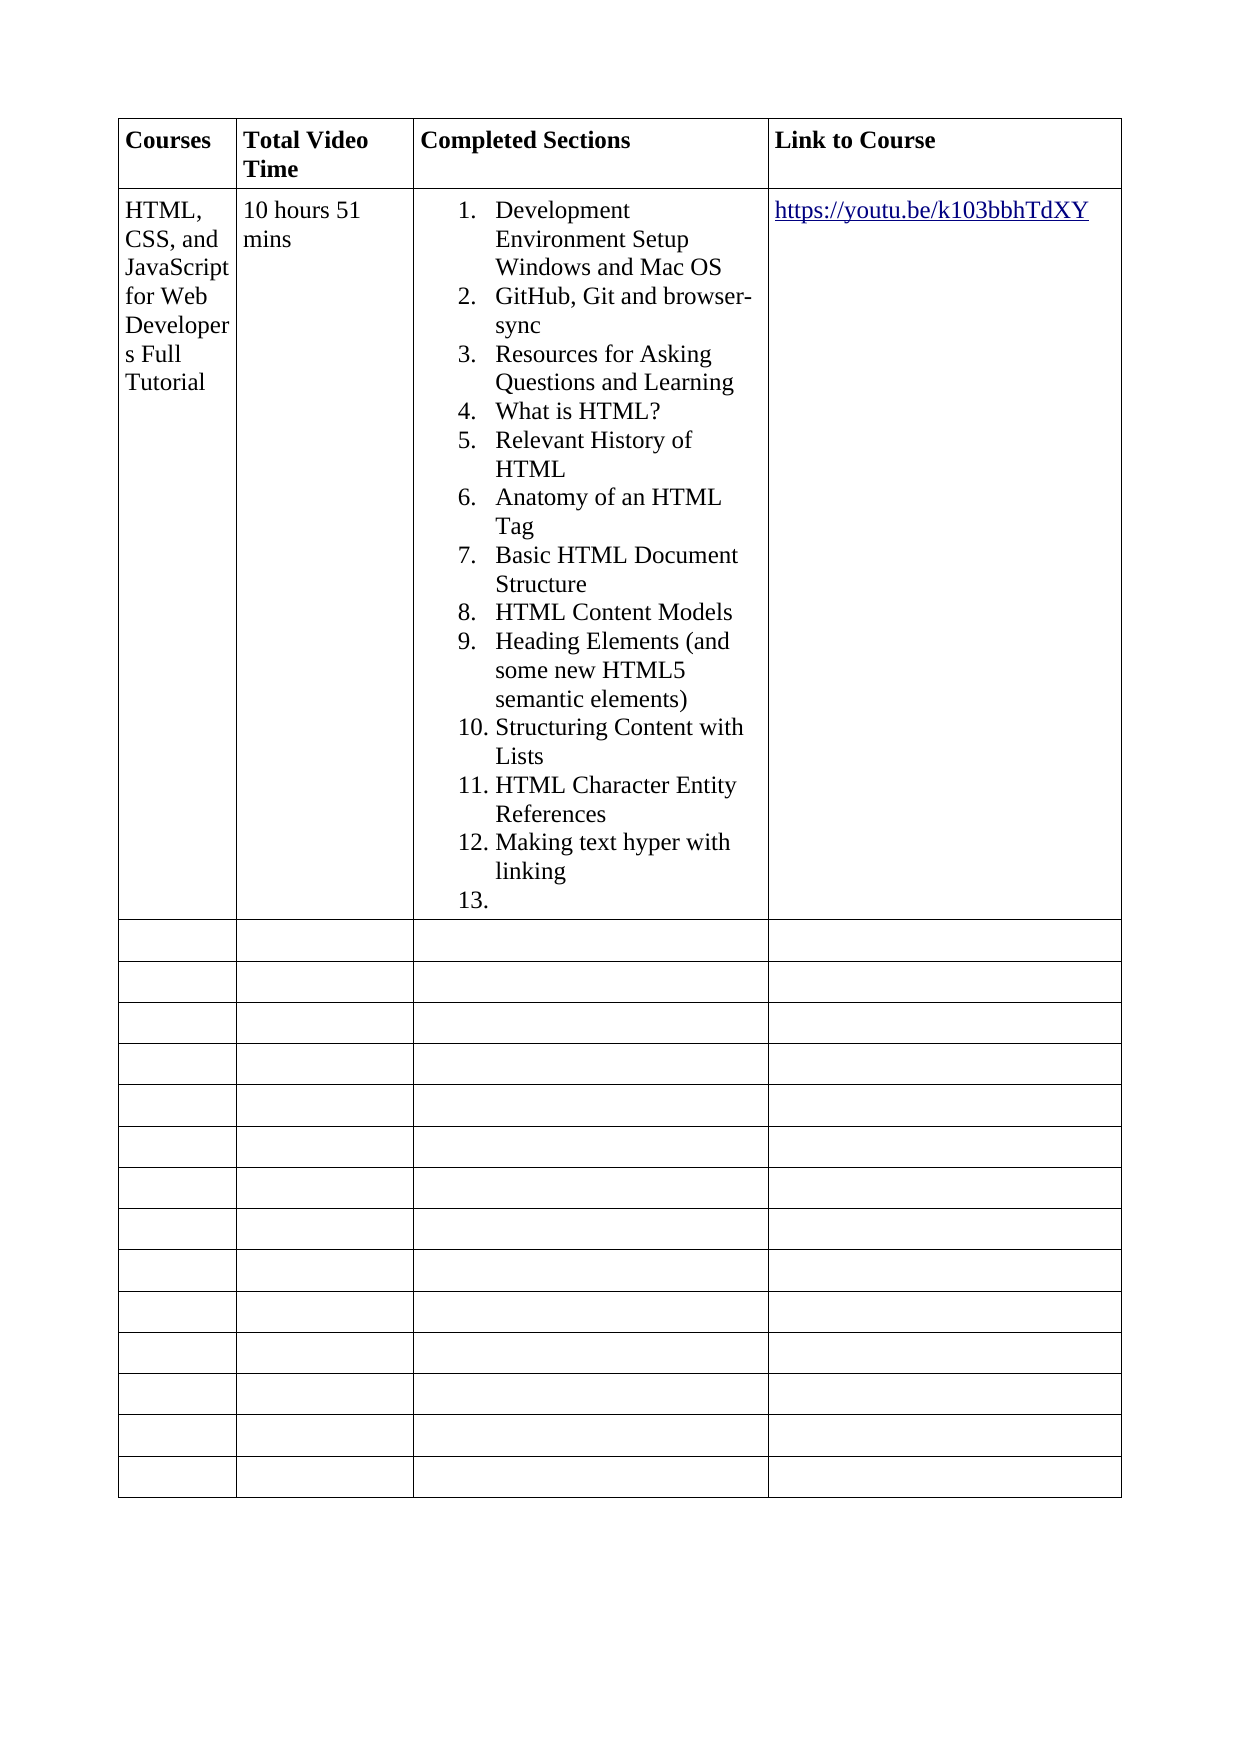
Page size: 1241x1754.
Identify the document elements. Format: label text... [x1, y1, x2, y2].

table_cell [769, 1209, 1121, 1249]
table_cell [119, 962, 236, 1002]
table_cell [119, 1044, 236, 1084]
table_cell [414, 1415, 768, 1456]
table_cell [414, 1457, 768, 1497]
table_cell [769, 1292, 1121, 1332]
table_cell [237, 1457, 413, 1497]
table_cell [769, 1044, 1121, 1084]
table_cell [119, 920, 236, 961]
table_cell [237, 1085, 413, 1126]
table_cell [119, 1003, 236, 1043]
table_cell HTML, CSS, and JavaScript for Web Developers Full Tutorial [119, 189, 236, 919]
table_cell [414, 1127, 768, 1167]
table_cell [769, 1415, 1121, 1456]
table_cell [414, 1168, 768, 1208]
table_cell [119, 1333, 236, 1373]
table_cell [414, 1250, 768, 1291]
table_header Total Video Time [237, 119, 413, 188]
table_cell [769, 1250, 1121, 1291]
table_cell [414, 920, 768, 961]
table_cell [769, 1374, 1121, 1414]
table_cell [237, 1415, 413, 1456]
table_cell [119, 1457, 236, 1497]
table_cell [119, 1209, 236, 1249]
table_cell [119, 1250, 236, 1291]
table_cell [414, 1044, 768, 1084]
table_cell https://youtu.be/k103bbhTdXY [769, 189, 1121, 919]
table_cell [237, 1127, 413, 1167]
table_cell [237, 962, 413, 1002]
table_cell [237, 920, 413, 961]
table_cell [769, 1085, 1121, 1126]
table_cell Development Environment Setup Windows and Mac OS GitHub, Git and browser-sync Resources for Asking Questions and Learning What is HTML? Relevant History of HTML Anatomy of an HTML Tag Basic HTML Document Structure HTML Content Models Heading Elements (and some new HTML5 semantic elements) Structuring Content with Lists HTML Character Entity References Making text hyper with linking [414, 189, 768, 919]
table_cell [769, 1168, 1121, 1208]
table_header Link to Course [769, 119, 1121, 188]
table_cell [237, 1168, 413, 1208]
table_cell 10 hours 51 mins [237, 189, 413, 919]
table_cell [769, 1127, 1121, 1167]
table_cell [414, 1374, 768, 1414]
table_cell [237, 1003, 413, 1043]
table_cell [119, 1374, 236, 1414]
table_cell [769, 1003, 1121, 1043]
table_cell [237, 1292, 413, 1332]
table_cell [237, 1374, 413, 1414]
table_cell [769, 962, 1121, 1002]
table_cell [414, 962, 768, 1002]
table_cell [237, 1209, 413, 1249]
table_cell [119, 1415, 236, 1456]
table_header Completed Sections [414, 119, 768, 188]
table_cell [414, 1003, 768, 1043]
table_cell [769, 1457, 1121, 1497]
table_cell [119, 1127, 236, 1167]
table_cell [414, 1292, 768, 1332]
table_cell [119, 1292, 236, 1332]
table_cell [237, 1333, 413, 1373]
table_cell [414, 1085, 768, 1126]
table_cell [237, 1250, 413, 1291]
table_cell [414, 1333, 768, 1373]
table_cell [237, 1044, 413, 1084]
table_cell [769, 920, 1121, 961]
table_cell [769, 1333, 1121, 1373]
table_cell [414, 1209, 768, 1249]
table_header Courses [119, 119, 236, 188]
table_cell [119, 1168, 236, 1208]
table_cell [119, 1085, 236, 1126]
